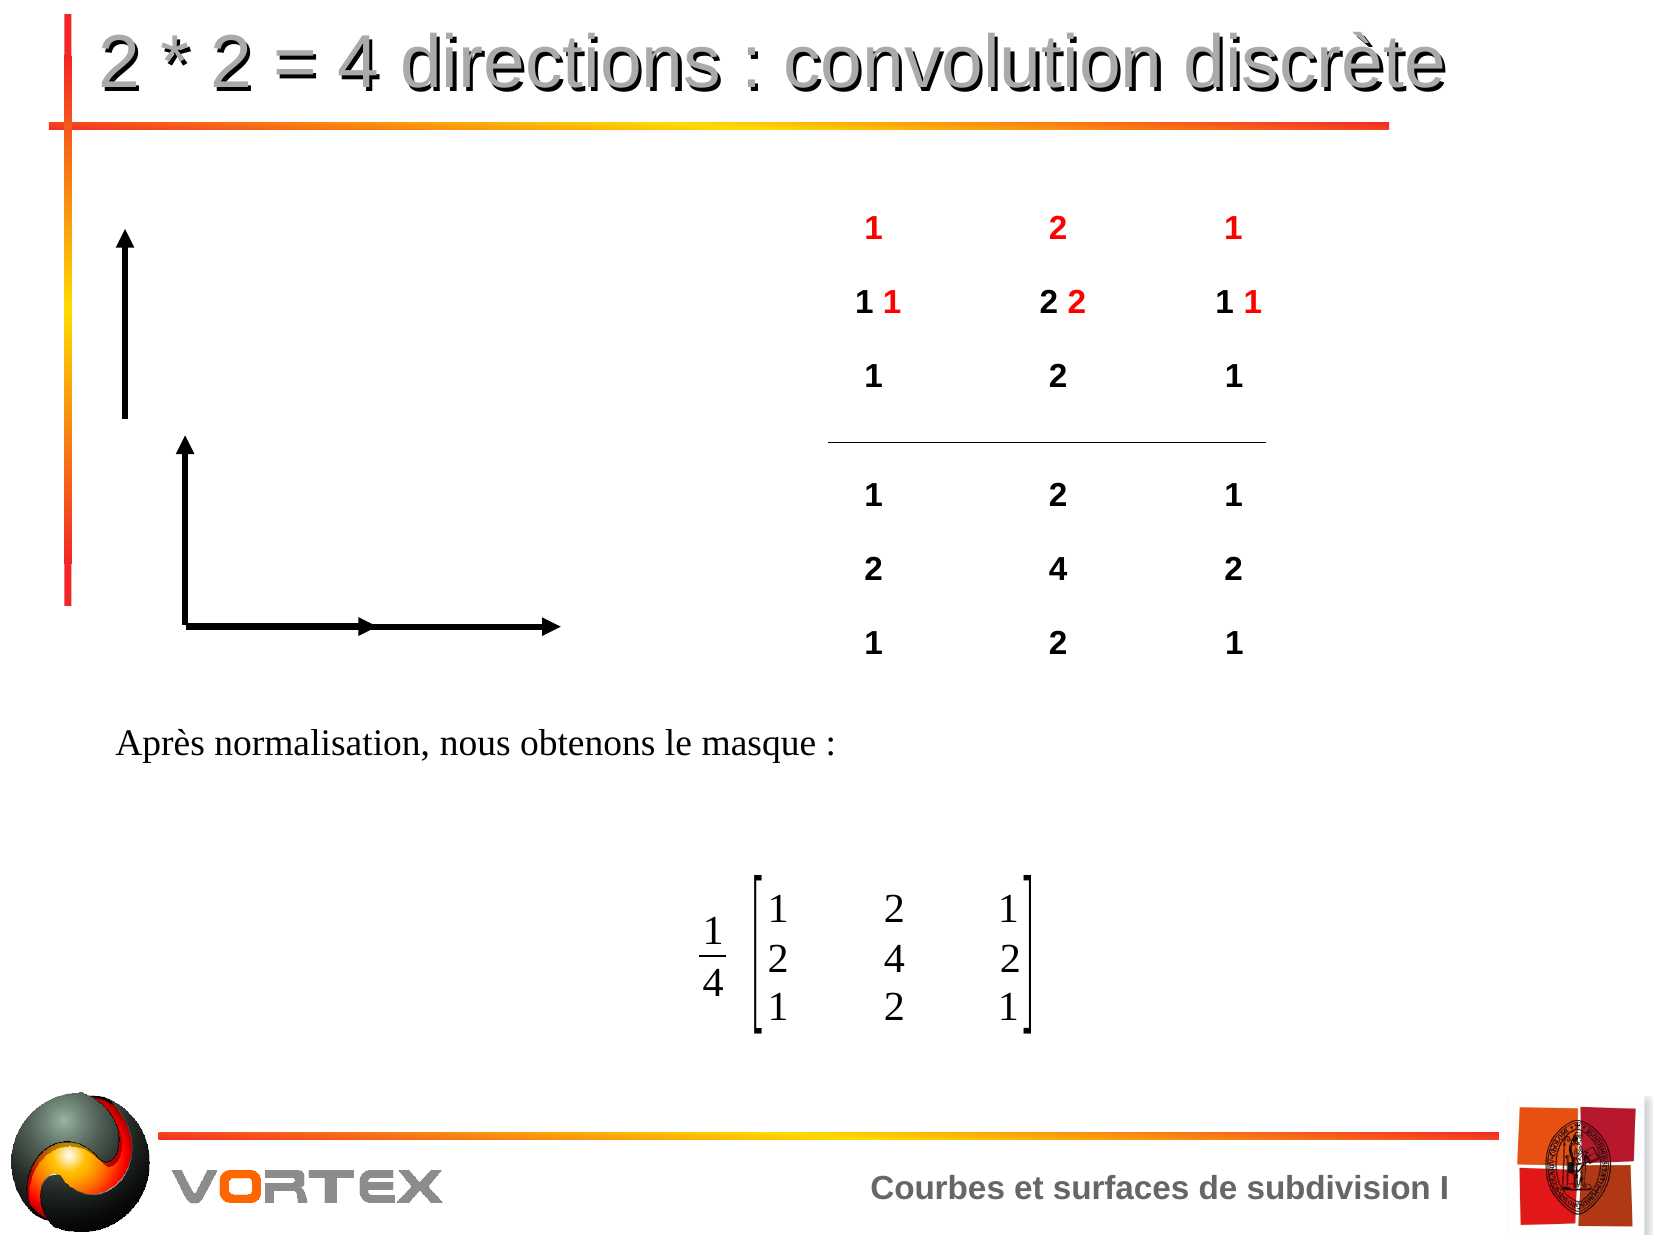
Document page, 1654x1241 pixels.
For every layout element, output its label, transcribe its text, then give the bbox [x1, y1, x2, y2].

list Après normalisation, nous obtenons le masque : [97, 153, 1571, 1109]
text_box 1 2 1 2 4 2 1 2 1 [840, 468, 1267, 812]
chart [690, 874, 1042, 1038]
title 2 * 2 = 4 directions : convolution discrète [82, 4, 1463, 120]
picture [1505, 1096, 1653, 1235]
picture [11, 1092, 443, 1232]
text_box 1 2 1 1 1 2 2 1 1 1 2 1 [840, 201, 1313, 545]
